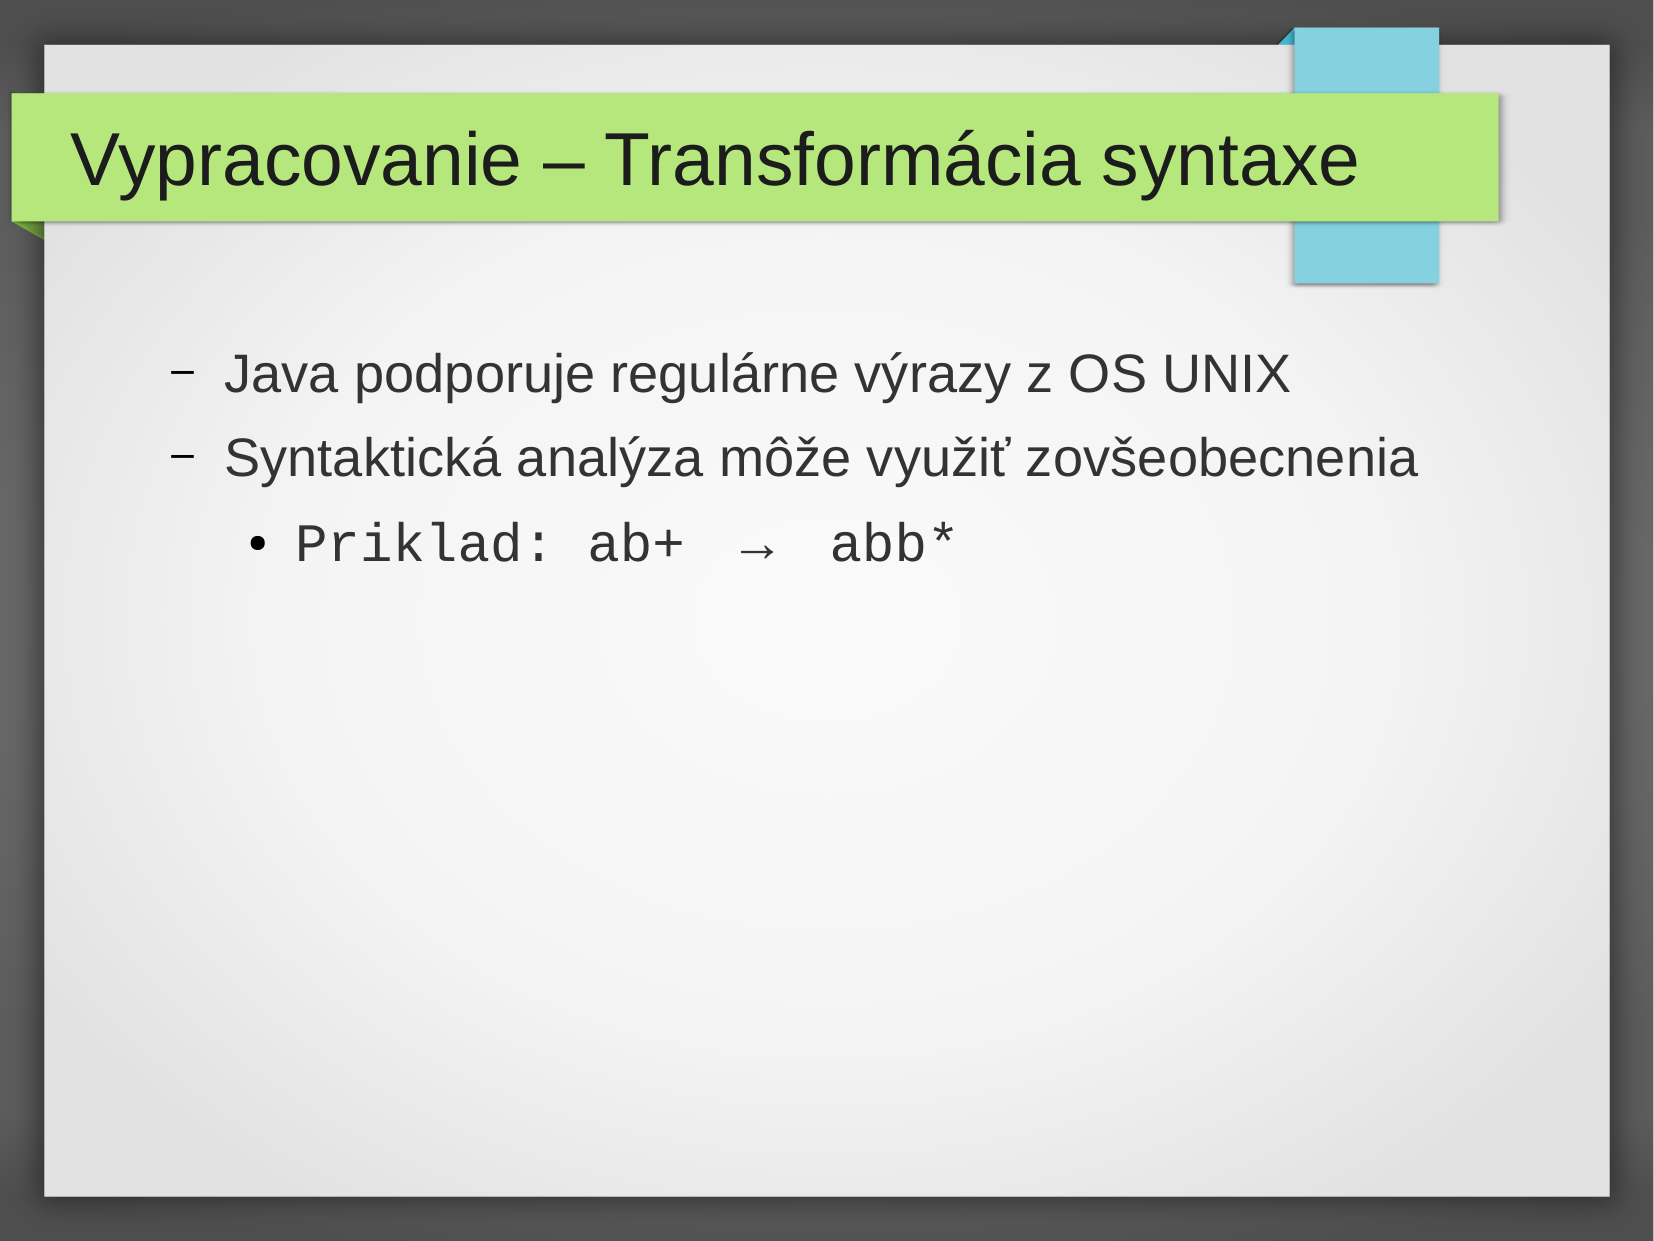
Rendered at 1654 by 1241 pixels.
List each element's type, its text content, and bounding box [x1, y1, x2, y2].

picture [0, 0, 1654, 1241]
list Java podporuje regulárne výrazy z OS UNIX Syntaktická analýza môže využiť zovšeobecnenia Priklad: ab+ → abb* [82, 343, 1538, 1063]
title Vypracovanie – Transformácia syntaxe [70, 106, 1501, 213]
